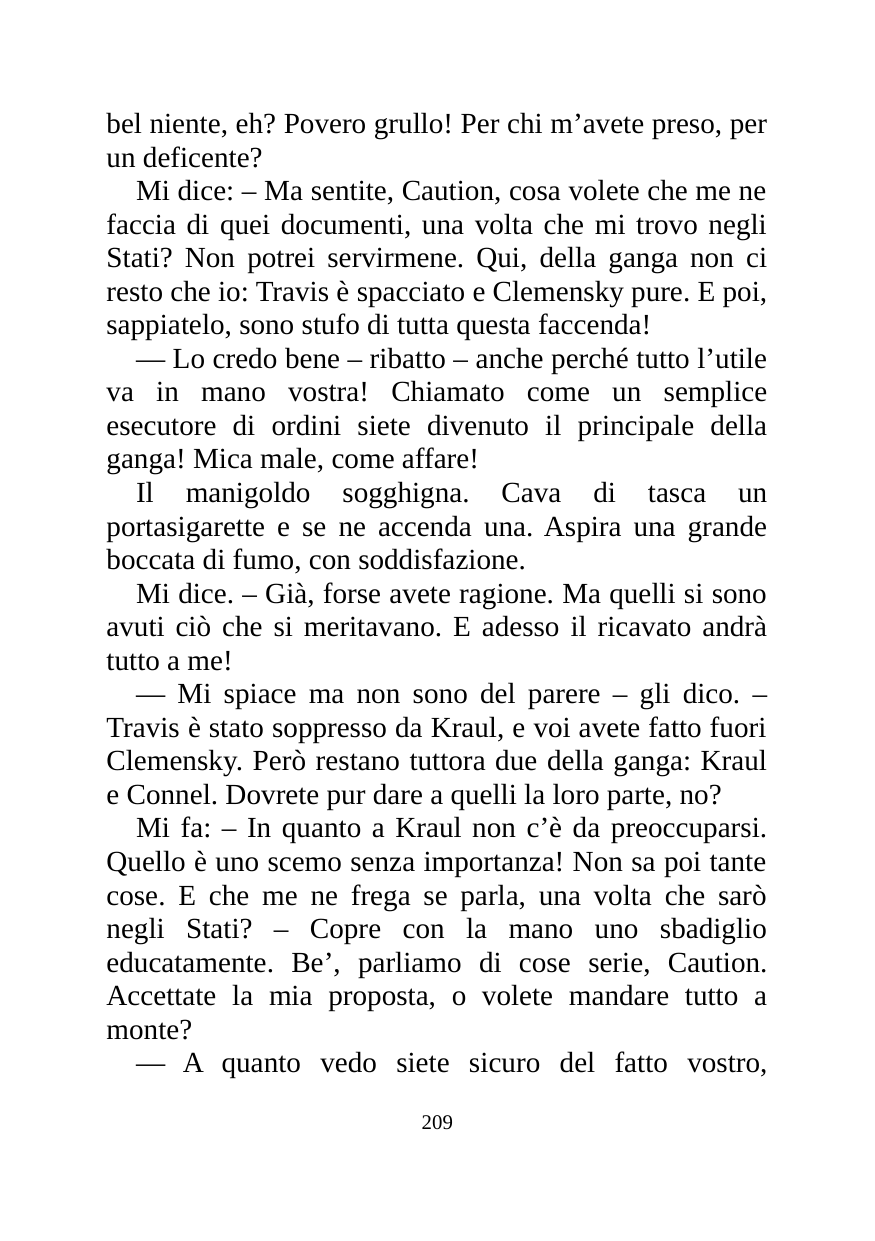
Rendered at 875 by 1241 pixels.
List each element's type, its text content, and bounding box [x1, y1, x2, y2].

text — Lo credo bene – ribatto – anche perché tutto l’utile va in mano vostra! Chiamato come un semplice esecutore di ordini siete divenuto il principale della ganga! Mica male, come affare! [106, 341, 768, 475]
text Mi fa: – In quanto a Kraul non c’è da preoccuparsi. Quello è uno scemo senza importanza! Non sa poi tante cose. E che me ne frega se parla, una volta che sarò negli Stati? – Copre con la mano uno sbadiglio educatamente. Be’, parliamo di cose serie, Caution. Accettate la mia proposta, o volete mandare tutto a monte? [106, 811, 768, 1045]
text — Mi spiace ma non sono del parere – gli dico. – Travis è stato soppresso da Kraul, e voi avete fatto fuori Clemensky. Però restano tuttora due della ganga: Kraul e Connel. Dovrete pur dare a quelli la loro parte, no? [106, 676, 768, 811]
text Il manigoldo sogghigna. Cava di tasca un portasigarette e se ne accenda una. Aspira una grande boccata di fumo, con soddisfazione. [106, 475, 768, 576]
text Mi dice. – Già, forse avete ragione. Ma quelli si sono avuti ciò che si meritavano. E adesso il ricavato andrà tutto a me! [106, 576, 768, 676]
text bel niente, eh? Povero grullo! Per chi m’avete preso, per un deficente? [106, 106, 768, 173]
text Mi dice: – Ma sentite, Caution, cosa volete che me ne faccia di quei documenti, una volta che mi trovo negli Stati? Non potrei servirmene. Qui, della ganga non ci resto che io: Travis è spacciato e Clemensky pure. E poi, sappiatelo, sono stufo di tutta questa faccenda! [106, 173, 768, 341]
text — A quanto vedo siete sicuro del fatto vostro, [106, 1045, 768, 1079]
